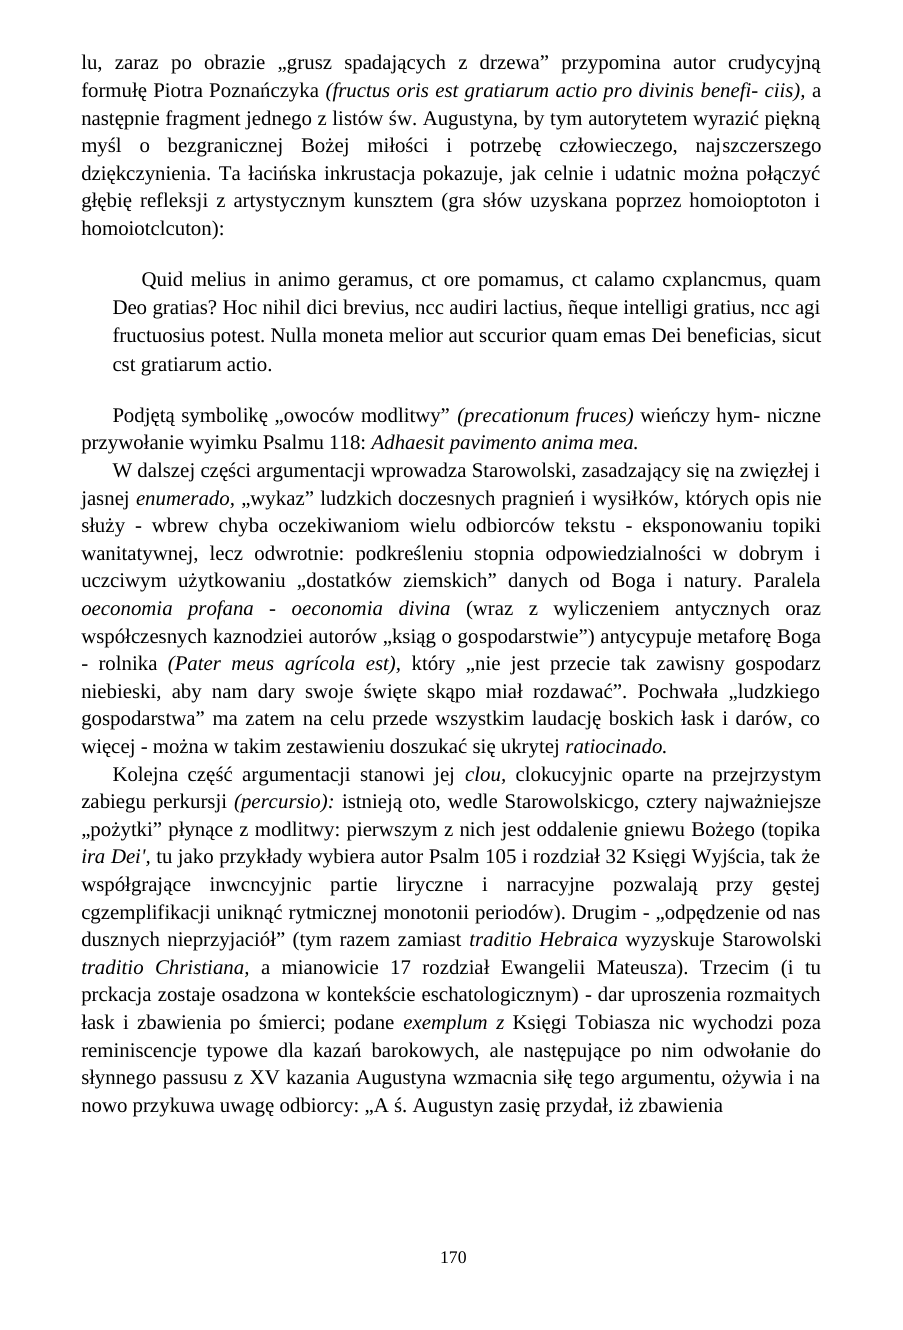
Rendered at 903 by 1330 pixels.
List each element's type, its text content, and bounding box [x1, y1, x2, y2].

text Podjętą symbolikę „owoców modlitwy” (precationum fruces) wieńczy hym- niczne przywołanie wyimku Psalmu 118: Adhaesit pavimento anima mea. [81, 403, 821, 454]
text Quid melius in animo geramus, ct ore pomamus, ct calamo cxplancmus, quam Deo gratias? Hoc nihil dici brevius, ncc audiri lactius, ñeque intelligi gratius, ncc agi fructuosius potest. Nulla moneta melior aut sccurior quam emas Dei beneficias, sicut cst gratiarum actio. [112, 266, 821, 376]
text Kolejna część argumentacji stanowi jej clou, clokucyjnic oparte na przejrzy­stym zabiegu perkursji (percursio): istnieją oto, wedle Starowolskicgo, cztery najważniejsze „pożytki” płynące z modlitwy: pierwszym z nich jest oddalenie gniewu Bożego (topika ira Dei', tu jako przykłady wybiera autor Psalm 105 i rozdział 32 Księgi Wyjścia, tak że współgrające inwcncyjnic partie liryczne i narracyjne pozwalają przy gęstej cgzemplifikacji uniknąć rytmicznej monotonii periodów). Drugim - „odpędzenie od nas dusznych nieprzyjaciół” (tym razem zamiast traditio Hebraica wyzyskuje Starowolski traditio Christiana, a miano­wicie 17 rozdział Ewangelii Mateusza). Trzecim (i tu prckacja zostaje osadzona w kontekście eschatologicznym) - dar uproszenia rozmaitych łask i zbawienia po śmierci; podane exemplum z Księgi Tobiasza nic wychodzi poza reminiscencje typowe dla kazań barokowych, ale następujące po nim odwołanie do słynnego passusu z XV kazania Augustyna wzmacnia siłę tego argumentu, ożywia i na nowo przykuwa uwagę odbiorcy: „A ś. Augustyn zasię przydał, iż zbawienia [81, 762, 821, 1117]
text 170 [440, 1247, 471, 1267]
text lu, zaraz po obrazie „grusz spadających z drzewa” przypomina autor crudycyjną formułę Piotra Poznańczyka (fructus oris est gratiarum actio pro divinis benefi- ciis), a następnie fragment jednego z listów św. Augustyna, by tym autorytetem wyrazić piękną myśl o bezgranicznej Bożej miłości i potrzebę człowieczego, naj­szczerszego dziękczynienia. Ta łacińska inkrustacja pokazuje, jak celnie i udatnic można połączyć głębię refleksji z artystycznym kunsztem (gra słów uzyskana poprzez homoioptoton i homoiotclcuton): [81, 50, 821, 240]
text W dalszej części argumentacji wprowadza Starowolski, zasadzający się na zwięzłej i jasnej enumerado, „wykaz” ludzkich doczesnych pragnień i wysił­ków, których opis nie służy - wbrew chyba oczekiwaniom wielu odbiorców teks­tu - eksponowaniu topiki wanitatywnej, lecz odwrotnie: podkreśleniu stopnia odpowiedzialności w dobrym i uczciwym użytkowaniu „dostatków ziemskich” danych od Boga i natury. Paralela oeconomia profana - oeconomia divina (wraz z wyliczeniem antycznych oraz współczesnych kaznodziei autorów „ksiąg o go­spodarstwie”) antycypuje metaforę Boga - rolnika (Pater meus agrícola est), który „nie jest przecie tak zawisny gospodarz niebieski, aby nam dary swoje święte skąpo miał rozdawać”. Pochwała „ludzkiego gospodarstwa” ma zatem na celu przede wszystkim laudację boskich łask i darów, co więcej - można w takim zestawieniu doszukać się ukrytej ratiocinado. [81, 458, 821, 758]
